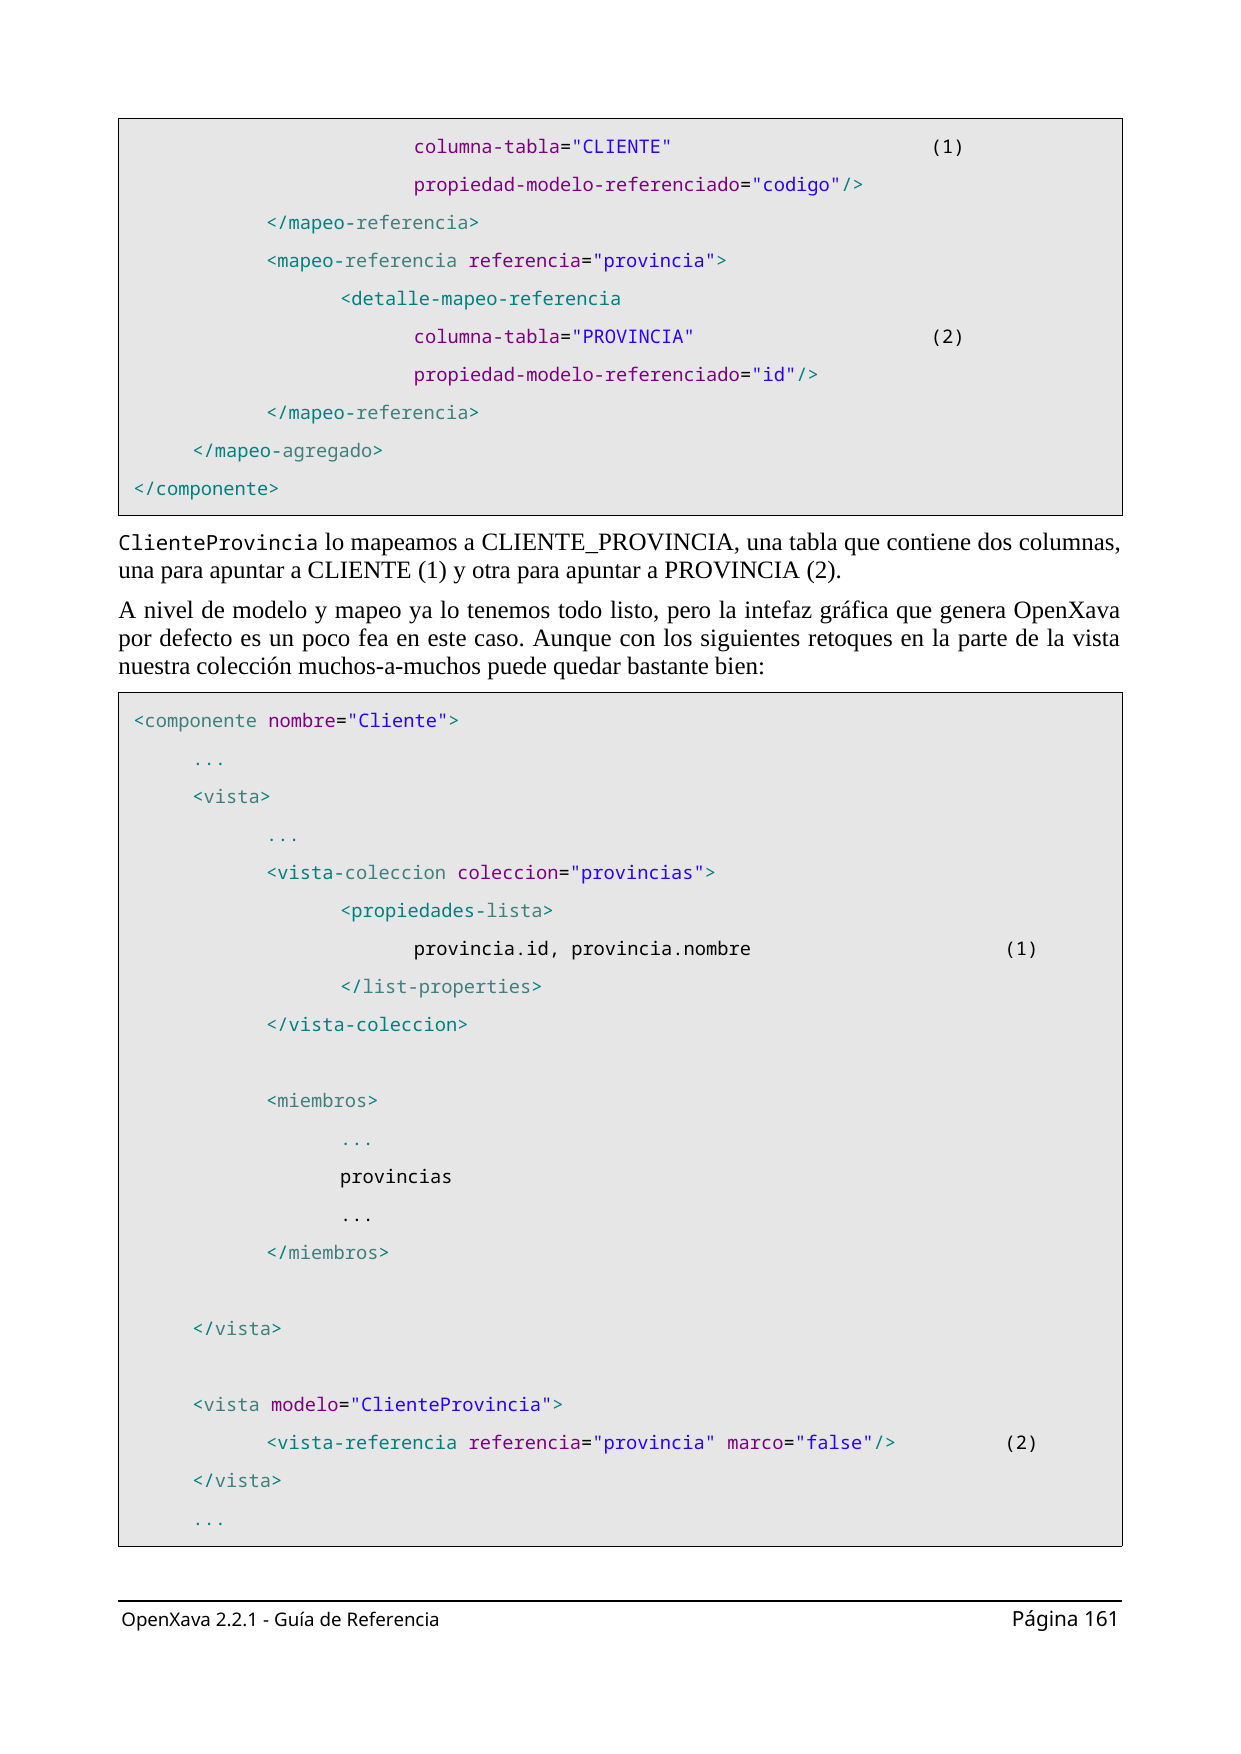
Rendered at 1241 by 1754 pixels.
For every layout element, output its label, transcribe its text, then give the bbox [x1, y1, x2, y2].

text <componente nombre="Cliente"> [119, 693, 1122, 730]
text A nivel de modelo y mapeo ya lo tenemos todo listo, pero la intefaz gráfica que genera OpenXava por defecto es un poco fea en este caso. Aunque con los siguientes retoques en la parte de la vista nuestra colección muchos-a-muchos puede quedar bastante bien: [118, 597, 1122, 680]
text <vista-coleccion coleccion="provincias"> [119, 844, 1122, 882]
text </miembros> [119, 1224, 1122, 1262]
text ... [119, 1110, 1122, 1148]
text ... [119, 1186, 1122, 1224]
text </vista> [119, 1301, 1122, 1338]
text </mapeo-agregado> [119, 422, 1122, 460]
text ... [119, 806, 1122, 844]
text </vista> [119, 1453, 1122, 1491]
text <propiedades-lista> [119, 882, 1122, 920]
text </mapeo-referencia> [119, 384, 1122, 422]
text ... [119, 730, 1122, 768]
text <vista> [119, 768, 1122, 806]
text columna-tabla="CLIENTE" (1) [119, 119, 1122, 156]
text <mapeo-referencia referencia="provincia"> [119, 232, 1122, 270]
text provincia.id, provincia.nombre (1) [119, 920, 1122, 958]
text provincias [119, 1148, 1122, 1186]
text <vista modelo="ClienteProvincia"> [119, 1377, 1122, 1414]
text ClienteProvincia lo mapeamos a CLIENTE_PROVINCIA, una tabla que contiene dos columnas, una para apuntar a CLIENTE (1) y otra para apuntar a PROVINCIA (2). [118, 528, 1122, 584]
text <vista-referencia referencia="provincia" marco="false"/> (2) [119, 1414, 1122, 1453]
text propiedad-modelo-referenciado="id"/> [119, 346, 1122, 384]
text <detalle-mapeo-referencia [119, 270, 1122, 308]
text columna-tabla="PROVINCIA" (2) [119, 308, 1122, 346]
text <miembros> [119, 1072, 1122, 1110]
text </list-properties> [119, 958, 1122, 996]
text propiedad-modelo-referenciado="codigo"/> [119, 156, 1122, 194]
text </mapeo-referencia> [119, 194, 1122, 232]
text </componente> [119, 460, 1122, 515]
text ... [119, 1491, 1122, 1546]
text </vista-coleccion> [119, 996, 1122, 1034]
